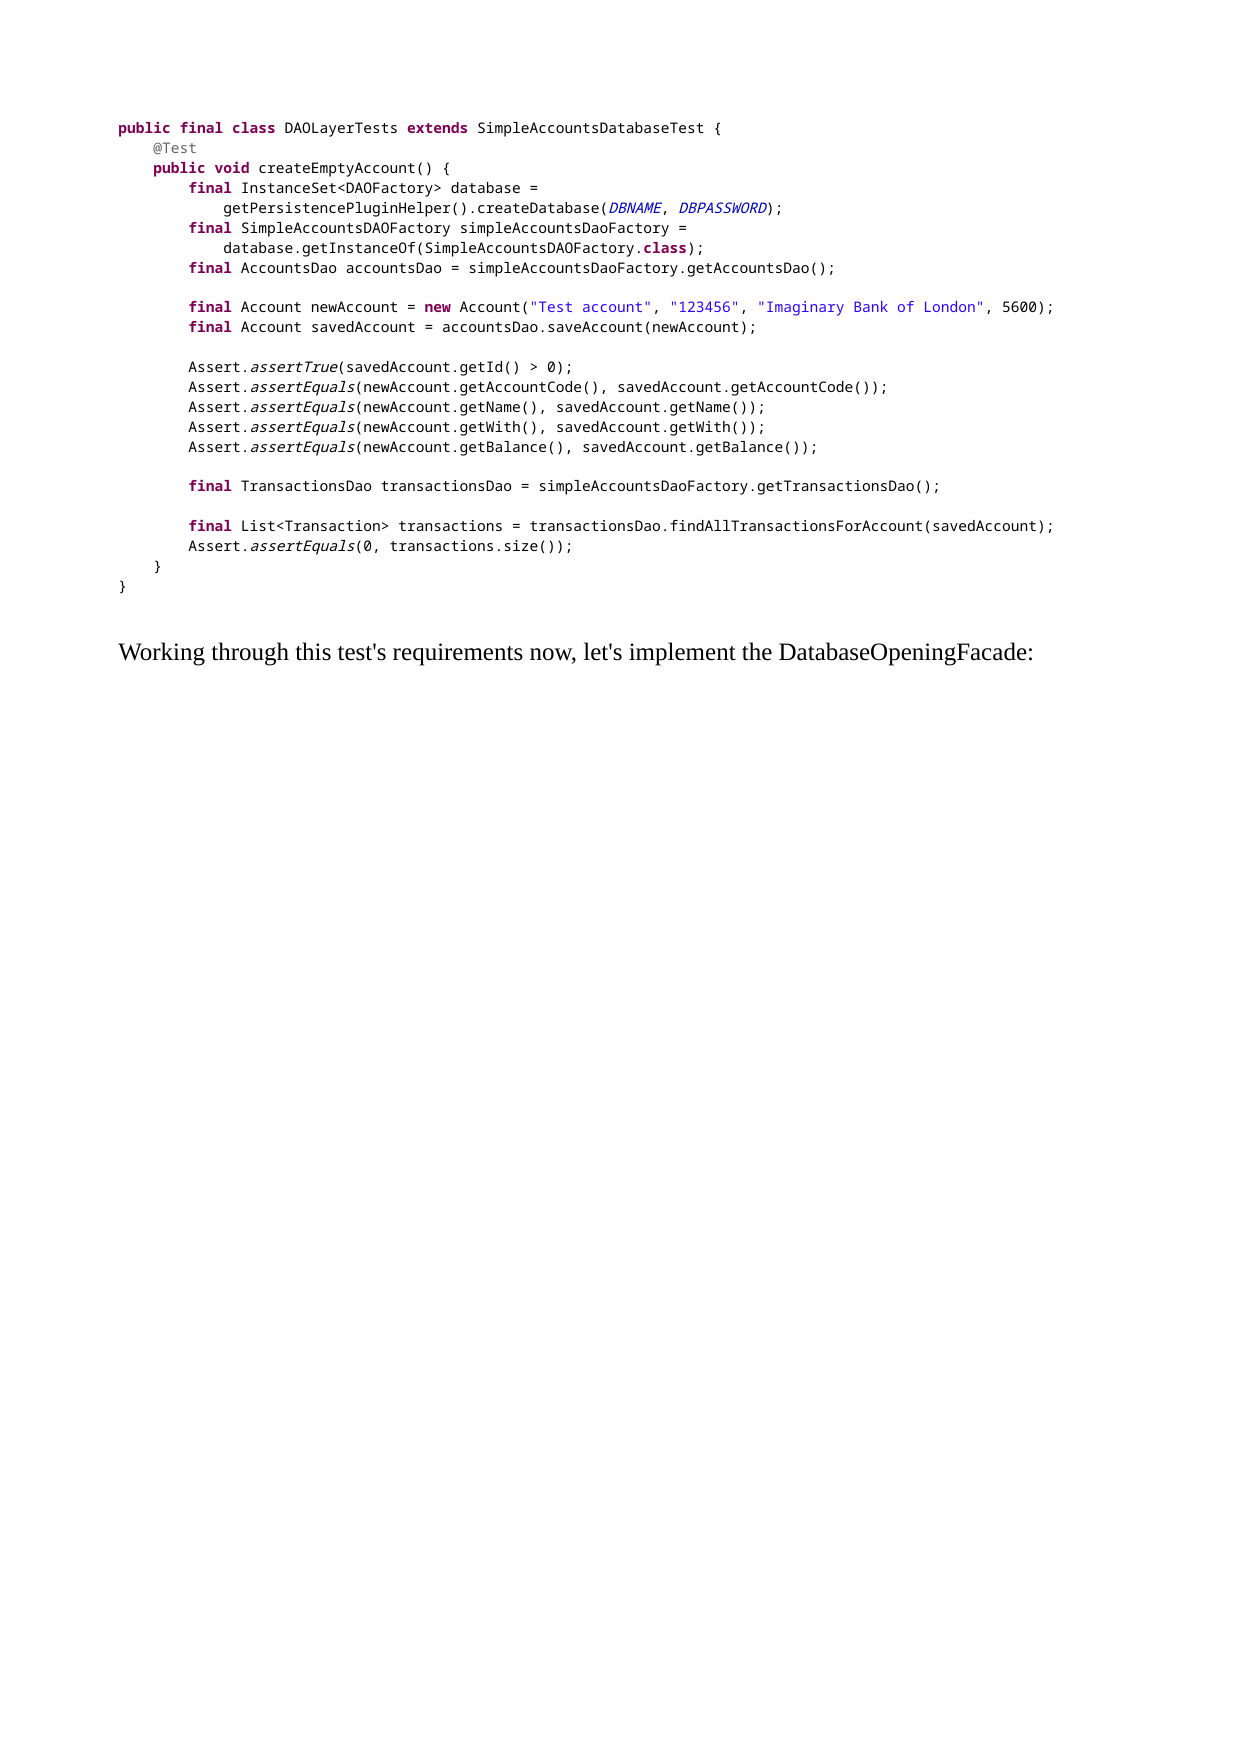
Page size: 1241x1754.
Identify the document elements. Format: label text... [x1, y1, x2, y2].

text public final class DAOLayerTests extends SimpleAccountsDatabaseTest { [118, 118, 1122, 138]
text getPersistencePluginHelper().createDatabase(DBNAME, DBPASSWORD); [118, 198, 1122, 218]
text } [118, 556, 1122, 576]
text final SimpleAccountsDAOFactory simpleAccountsDaoFactory = [118, 218, 1122, 237]
text final Account newAccount = new Account("Test account", "123456", "Imaginary Bank of London", 5600); [118, 297, 1122, 317]
text Assert.assertEquals(newAccount.getWith(), savedAccount.getWith()); [118, 417, 1122, 436]
text final TransactionsDao transactionsDao = simpleAccountsDaoFactory.getTransactionsDao(); [118, 476, 1122, 496]
text } [118, 576, 1122, 596]
text final AccountsDao accountsDao = simpleAccountsDaoFactory.getAccountsDao(); [118, 257, 1122, 277]
text Assert.assertEquals(newAccount.getName(), savedAccount.getName()); [118, 397, 1122, 417]
text public void createEmptyAccount() { [118, 158, 1122, 178]
text Assert.assertTrue(savedAccount.getId() > 0); [118, 357, 1122, 377]
text Assert.assertEquals(newAccount.getBalance(), savedAccount.getBalance()); [118, 436, 1122, 456]
text @Test [118, 138, 1122, 158]
text final InstanceSet<DAOFactory> database = [118, 178, 1122, 198]
text Assert.assertEquals(0, transactions.size()); [118, 536, 1122, 556]
text final List<Transaction> transactions = transactionsDao.findAllTransactionsForAccount(savedAccount); [118, 516, 1122, 536]
text database.getInstanceOf(SimpleAccountsDAOFactory.class); [118, 237, 1122, 257]
text Working through this test's requirements now, let's implement the DatabaseOpeningFacade: [118, 637, 1122, 666]
text final Account savedAccount = accountsDao.saveAccount(newAccount); [118, 317, 1122, 337]
text Assert.assertEquals(newAccount.getAccountCode(), savedAccount.getAccountCode()); [118, 377, 1122, 397]
